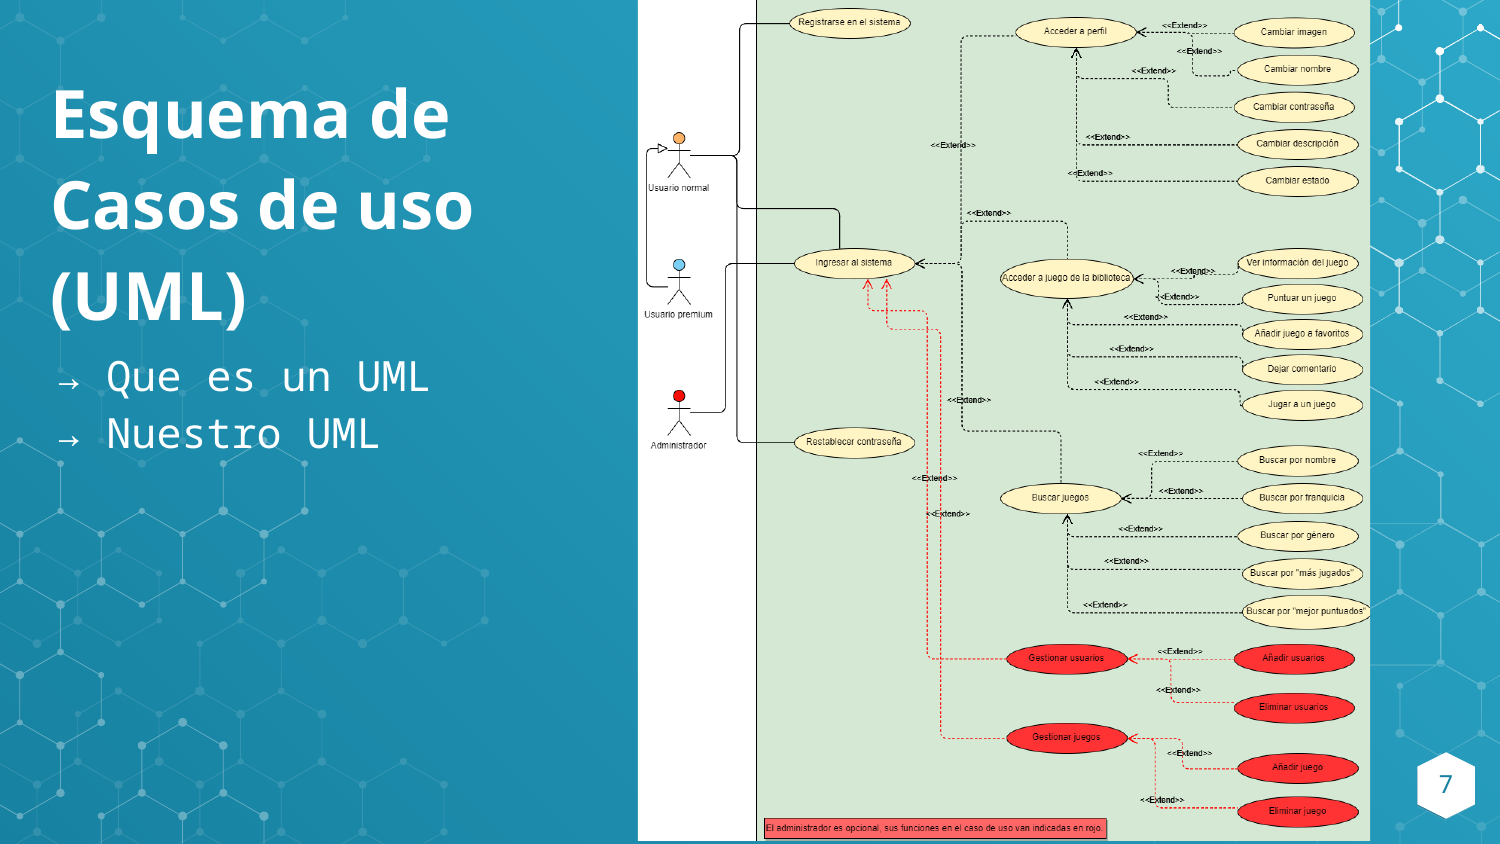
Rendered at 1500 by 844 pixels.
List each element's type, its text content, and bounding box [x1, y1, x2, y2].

slide_number [1417, 752, 1475, 819]
text_box → Que es un UML → Nuestro UML [41, 225, 637, 491]
picture [637, 0, 1371, 841]
text_box Esquema de Casos de uso (UML) [35, 60, 632, 276]
